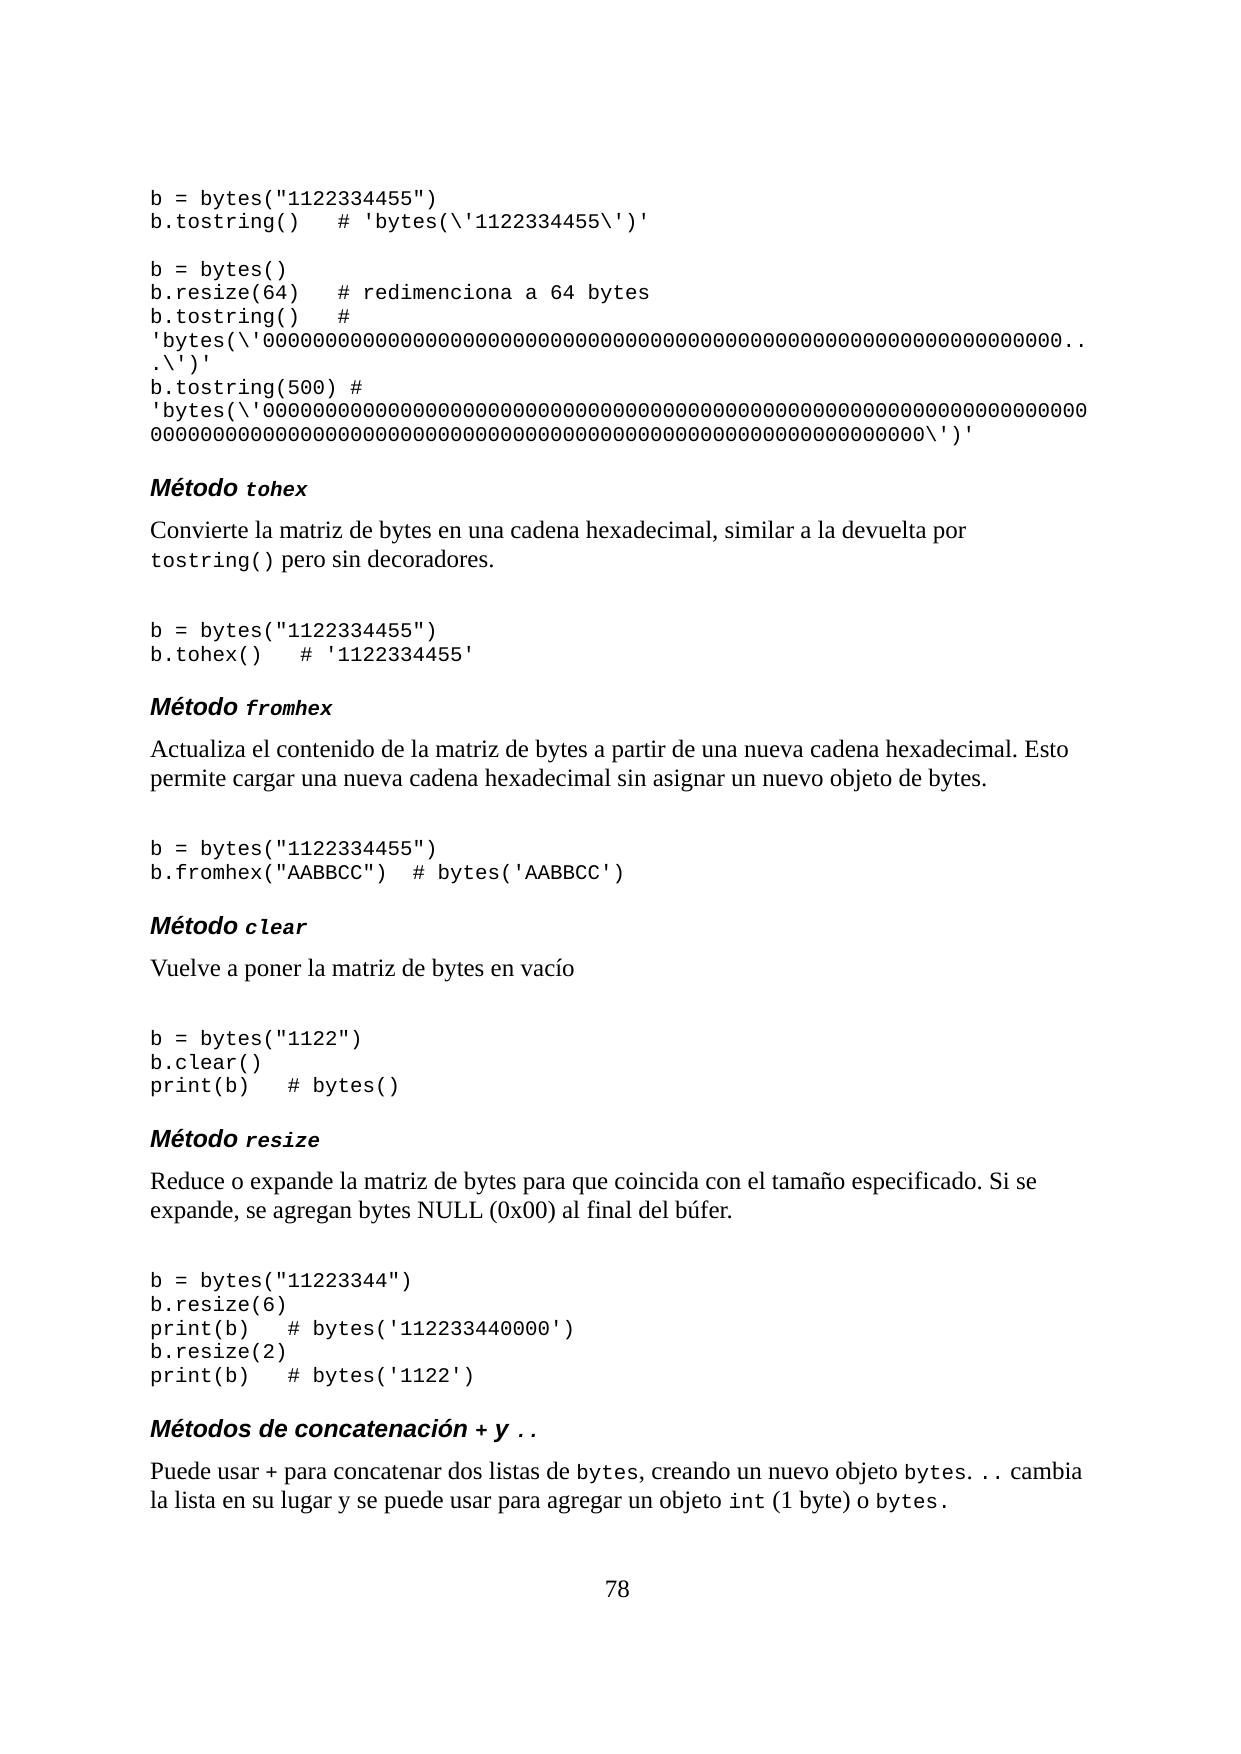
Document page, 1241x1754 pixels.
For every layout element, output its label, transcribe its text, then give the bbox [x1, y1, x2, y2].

text b = bytes("1122334455") [150, 620, 1090, 643]
text b = bytes("1122334455") [150, 838, 1090, 862]
subtitle Método tohex [150, 473, 1090, 502]
subtitle Método resize [150, 1124, 1090, 1154]
subtitle Métodos de concatenación + y .. [150, 1414, 1090, 1443]
text b = bytes() [150, 259, 1090, 282]
text b.fromhex("AABBCC") # bytes('AABBCC') [150, 862, 1090, 886]
text Vuelve a poner la matriz de bytes en vacío [150, 953, 1090, 982]
text b.resize(2) [150, 1341, 1090, 1365]
subtitle Método clear [150, 911, 1090, 940]
text b.resize(64) # redimenciona a 64 bytes [150, 282, 1090, 306]
text Actualiza el contenido de la matriz de bytes a partir de una nueva cadena hexadecimal. Esto permite cargar una nueva cadena hexadecimal sin asignar un nuevo objeto de bytes. [150, 734, 1090, 792]
text print(b) # bytes('112233440000') [150, 1318, 1090, 1341]
text b = bytes("11223344") [150, 1270, 1090, 1294]
text b.tostring() # 'bytes(\'1122334455\')' [150, 211, 1090, 235]
text b.tostring() # 'bytes(\'0000000000000000000000000000000000000000000000000000000000000000...\')' [150, 306, 1090, 377]
text Convierte la matriz de bytes en una cadena hexadecimal, similar a la devuelta por tostring() pero sin decoradores. [150, 515, 1090, 573]
text b = bytes("1122") [150, 1028, 1090, 1052]
text b.resize(6) [150, 1294, 1090, 1318]
text b.tostring(500) # 'bytes(\'00000000000000000000000000000000000000000000000000000000000000000000000000000000000000000000000000000000000000000000000000000000\')' [150, 377, 1090, 448]
text Puede usar + para concatenar dos listas de bytes, creando un nuevo objeto bytes. .. cambia la lista en su lugar y se puede usar para agregar un objeto int (1 byte) o bytes. [150, 1456, 1090, 1515]
text Reduce o expande la matriz de bytes para que coincida con el tamaño especificado. Si se expande, se agregan bytes NULL (0x00) al final del búfer. [150, 1166, 1090, 1224]
text b.clear() [150, 1052, 1090, 1076]
text b = bytes("1122334455") [150, 188, 1090, 211]
text print(b) # bytes('1122') [150, 1365, 1090, 1389]
text b.tohex() # '1122334455' [150, 643, 1090, 667]
subtitle Método fromhex [150, 692, 1090, 722]
text print(b) # bytes() [150, 1076, 1090, 1099]
